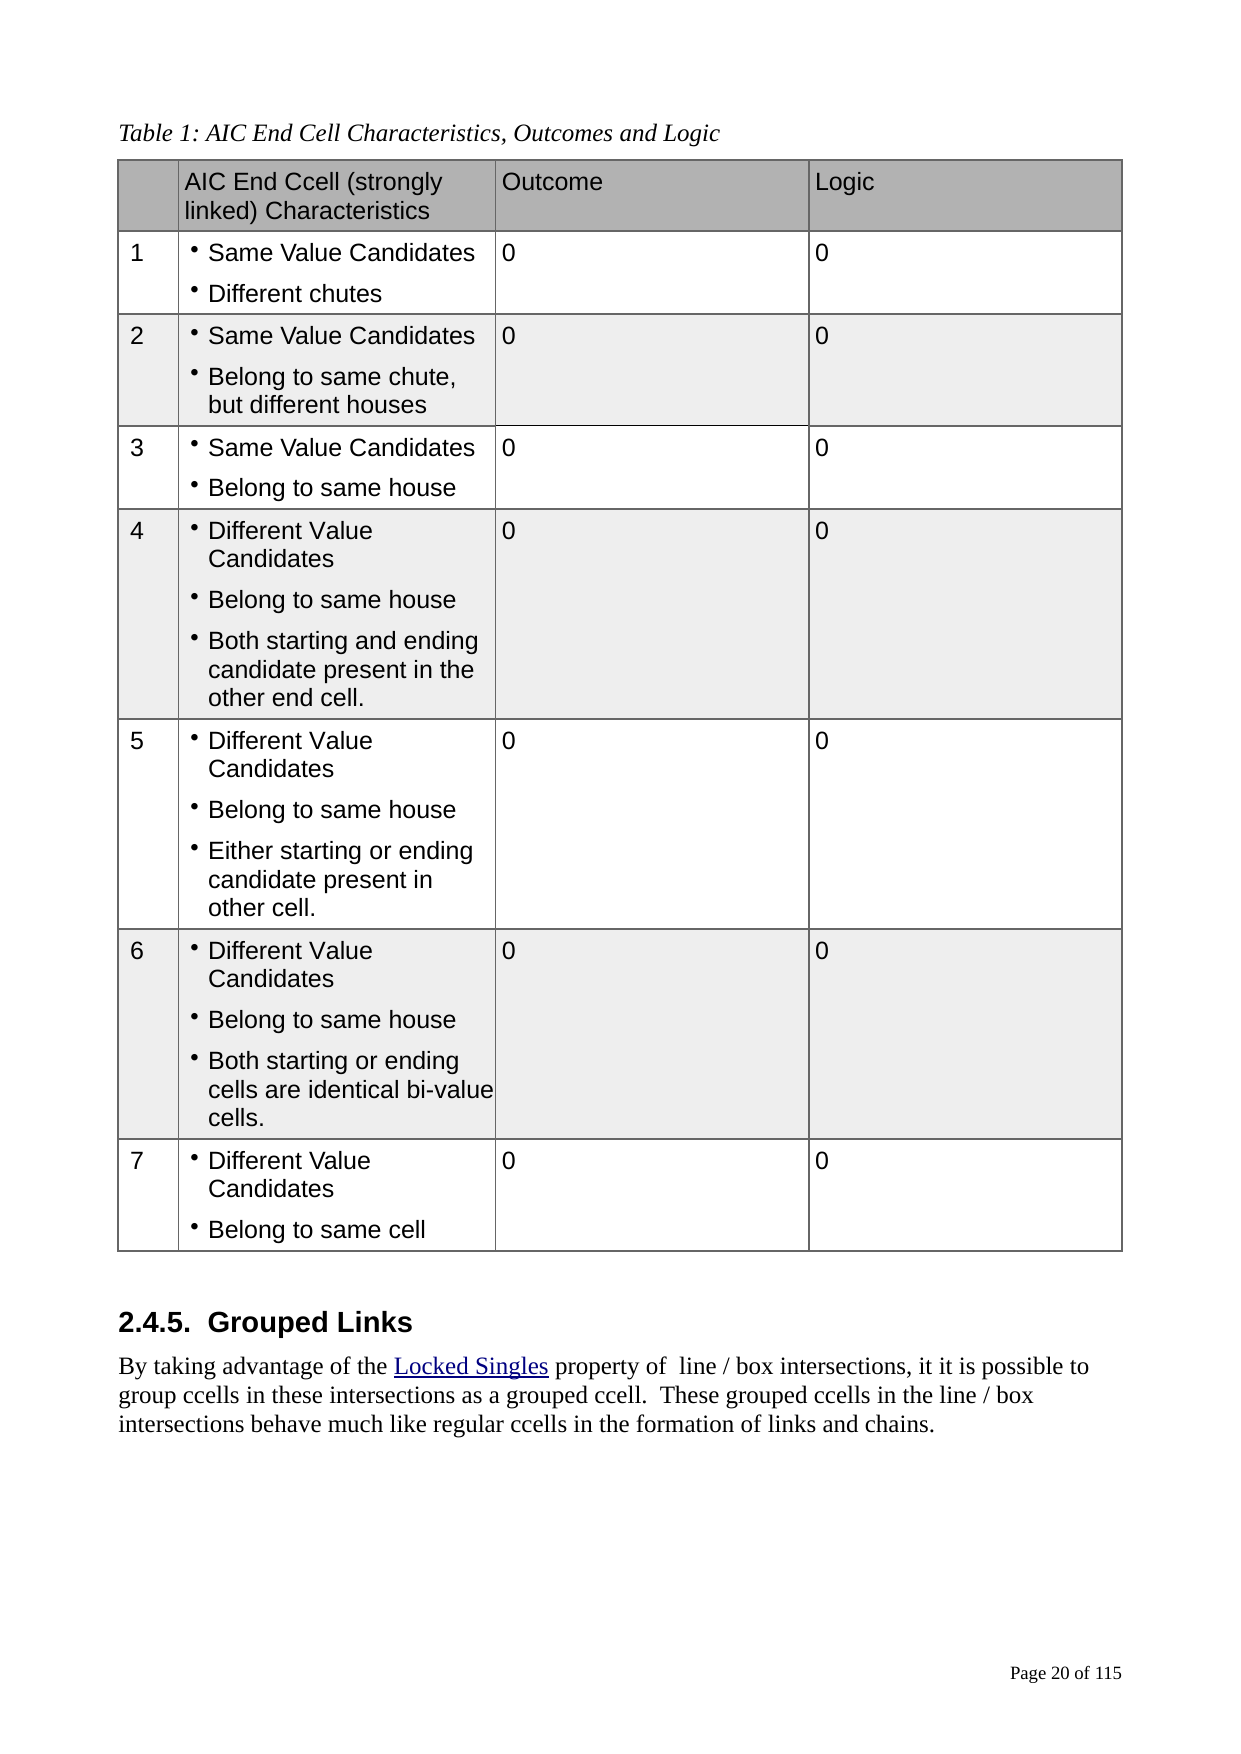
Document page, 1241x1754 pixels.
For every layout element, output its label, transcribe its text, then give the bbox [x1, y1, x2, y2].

table_cell Different Value Candidates Belong to same house Both starting and ending candidate present in the other end cell. [179, 510, 495, 718]
text By taking advantage of the Locked Singles property of line / box intersections, it it is possible to group ccells in these intersections as a grouped ccell. These grouped ccells in the line / box intersections behave much like regular ccells in the formation of links and chains. [118, 1351, 1122, 1437]
table_cell Same Value Candidates Belong to same house [179, 427, 495, 508]
table_cell 0 [810, 510, 1121, 718]
table_cell 0 [810, 427, 1121, 508]
table_cell 6 [119, 930, 178, 1138]
table_cell 7 [119, 1140, 178, 1250]
table_cell 0 [496, 1140, 808, 1250]
table_header AIC End Ccell (strongly linked) Characteristics [179, 161, 495, 230]
table_cell 5 [119, 720, 178, 928]
table_cell 0 [810, 720, 1121, 928]
table_cell 0 [496, 315, 808, 425]
table_cell 0 [496, 720, 808, 928]
table_cell Different Value Candidates Belong to same house Both starting or ending cells are identical bi-value cells. [179, 930, 495, 1138]
table_cell 0 [810, 1140, 1121, 1250]
table_cell 0 [496, 930, 808, 1138]
table_cell 0 [496, 232, 808, 313]
table_cell Different Value Candidates Belong to same house Either starting or ending candidate present in other cell. [179, 720, 495, 928]
table_cell 0 [496, 426, 808, 508]
table_header [119, 161, 178, 230]
table_cell 0 [810, 315, 1121, 425]
subtitle Grouped Links [118, 1305, 1122, 1339]
table_cell 0 [810, 232, 1121, 313]
table_cell 1 [119, 232, 178, 313]
text Table 1: AIC End Cell Characteristics, Outcomes and Logic [118, 118, 1122, 147]
table_cell 0 [496, 510, 808, 718]
table_header Logic [810, 161, 1121, 230]
table_cell 3 [119, 427, 178, 508]
table_cell Same Value Candidates Different chutes [179, 232, 495, 313]
table_header Outcome [496, 161, 808, 230]
table_cell Same Value Candidates Belong to same chute, but different houses [179, 315, 495, 425]
table_cell Different Value Candidates Belong to same cell [179, 1140, 495, 1250]
table_cell 0 [810, 930, 1121, 1138]
table_cell 4 [119, 510, 178, 718]
table_cell 2 [119, 315, 178, 425]
